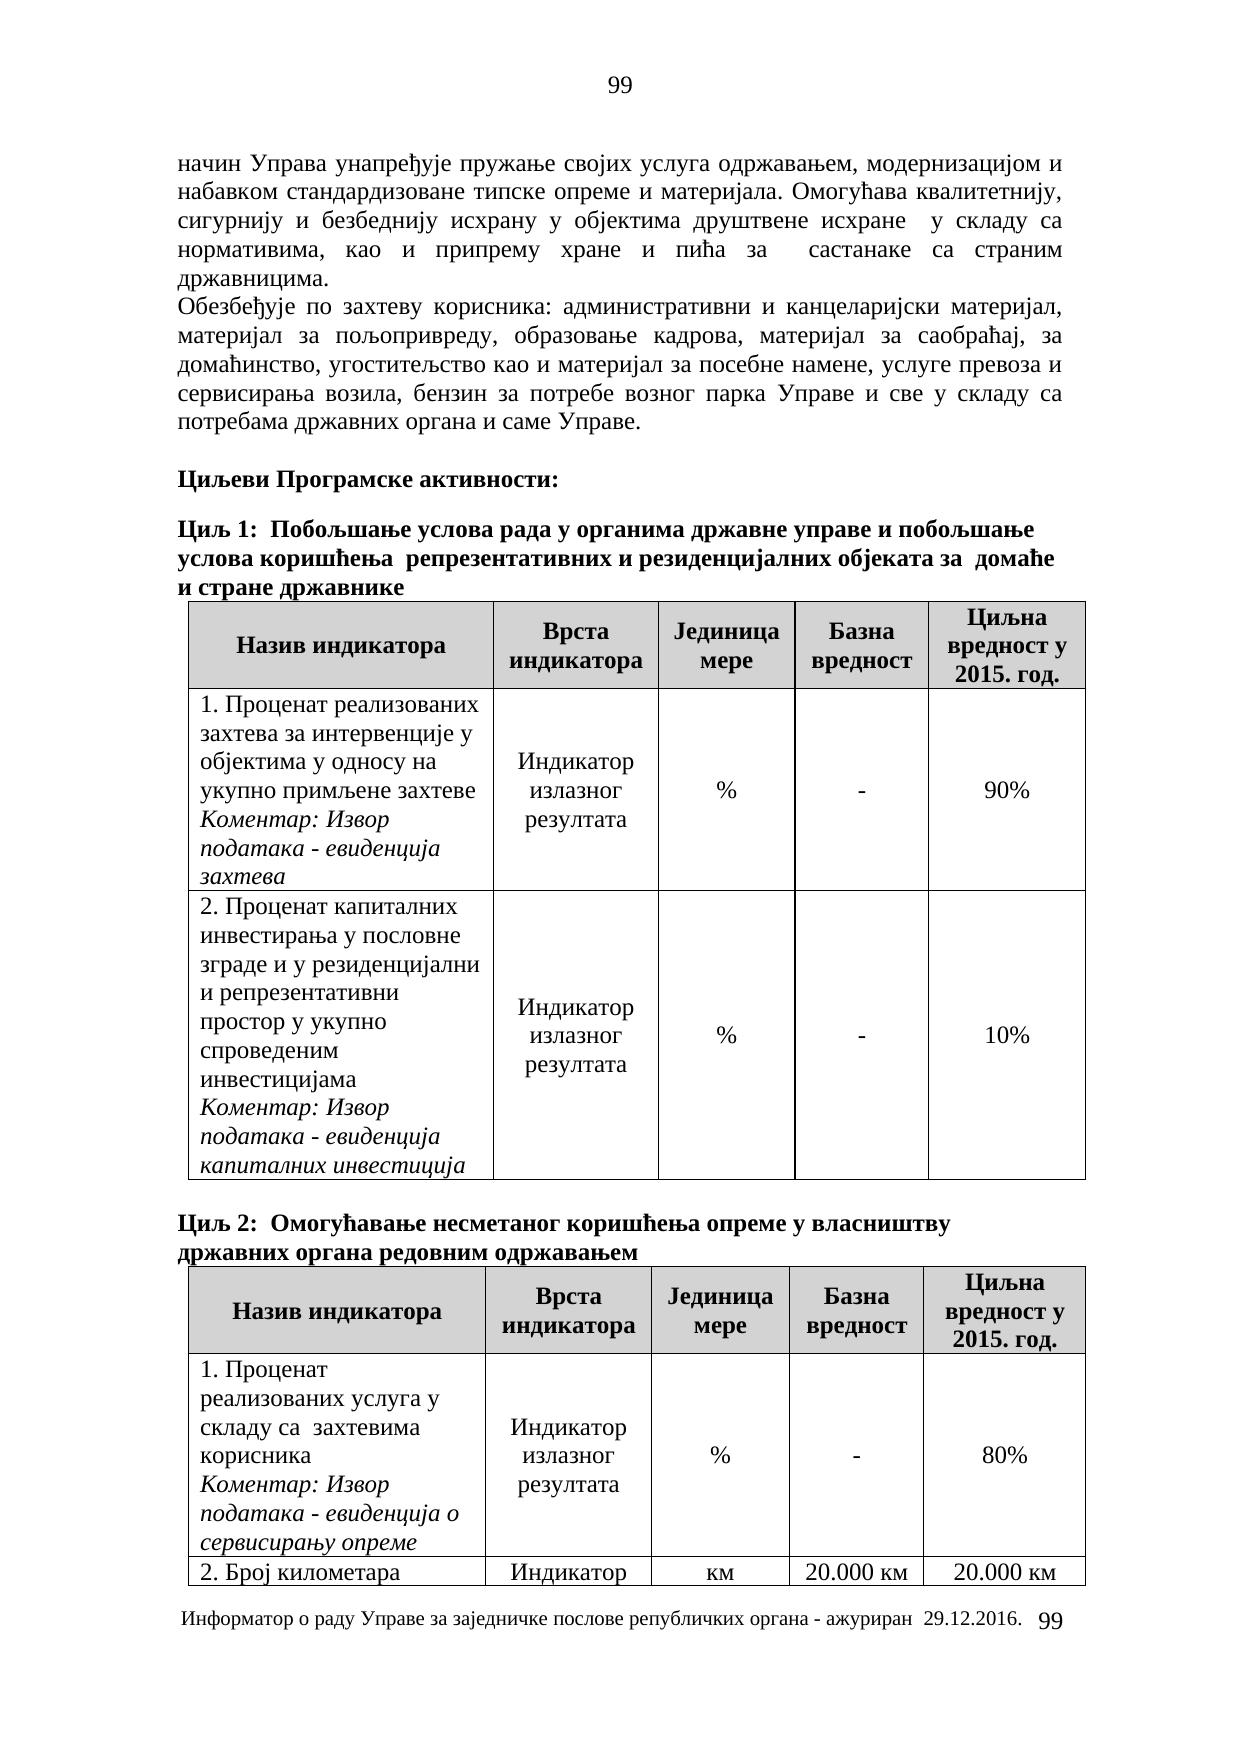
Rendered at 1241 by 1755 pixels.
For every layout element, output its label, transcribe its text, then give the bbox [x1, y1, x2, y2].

table_header Циљна вредност у 2015. год. [929, 602, 1085, 688]
table_cell 80% [924, 1354, 1085, 1556]
table_cell 20.000 км [790, 1557, 923, 1585]
table_header Јединица мере [659, 602, 794, 688]
table_cell 2. Број километара [189, 1557, 485, 1585]
table_header Назив индикатора [189, 1267, 485, 1353]
text Циљеви Програмске активности: [177, 435, 1063, 493]
table_header Јединица мере [652, 1267, 789, 1353]
table_header Базна вредност [790, 1267, 923, 1353]
table_header Базна вредност [796, 602, 928, 688]
table_header Циљна вредност у 2015. год. [924, 1267, 1085, 1353]
table_cell Индикатор излазног резултата [494, 891, 658, 1179]
table_cell 1. Проценат реализованих услуга у складу са захтевима корисника Коментар: Извор података - евиденција о сервисирању опреме [189, 1354, 485, 1556]
table_cell Индикатор излазног резултата [494, 689, 658, 890]
table_header Врста индикатора [486, 1267, 651, 1353]
text Циљ 2: Омогућавање несметаног коришћења опреме у власништву државних органа редовним одржавањем [177, 1208, 1063, 1266]
table_cell % [659, 689, 794, 890]
table_cell - [790, 1354, 923, 1556]
table_cell 90% [929, 689, 1085, 890]
text Циљ 1: Побољшање услова рада у органима државне управе и побољшање услова коришћења репрезентативних и резиденцијалних објеката за домаће и стране државнике [177, 493, 1063, 601]
table_cell Индикатор [486, 1557, 651, 1585]
table_cell % [659, 891, 794, 1179]
table_header Врста индикатора [494, 602, 658, 688]
table_cell 1. Проценат реализованих захтева за интервенције у објектима у односу на укупно примљене захтеве Коментар: Извор података - евиденција захтева [189, 689, 493, 890]
table_cell Индикатор излазног резултата [486, 1354, 651, 1556]
table_cell км [652, 1557, 789, 1585]
table_cell % [652, 1354, 789, 1556]
table_cell - [796, 891, 928, 1179]
table_cell 2. Проценат капиталних инвестирања у пословне зграде и у резиденцијални и репрезентативни простор у укупно спроведеним инвестицијама Коментар: Извор података - евиденција капиталних инвестиција [189, 891, 493, 1179]
table_header Назив индикатора [189, 602, 493, 688]
table_cell - [796, 689, 928, 890]
table_cell 10% [929, 891, 1085, 1179]
table_cell 20.000 км [924, 1557, 1085, 1585]
text начин Управа унапређује пружање својих услуга одржавањем, модернизацијом и набавком стандардизоване типске опреме и материјала. Омогућава квалитетнију, сигурнију и безбеднију исхрану у објектима друштвене исхране у складу са нормативима, као и припрему хране и пића за састанаке са страним државницима. Обезбеђује по захтеву корисника: административни и канцеларијски материјал, материјал за пољопривреду, образовање кадрова, материјал за саобраћај, за домаћинство, угоститељство као и материјал за посебне намене, услуге превоза и сервисирања возила, бензин за потребе возног парка Управе и све у складу са потребама државних органа и саме Управе. [177, 148, 1063, 435]
